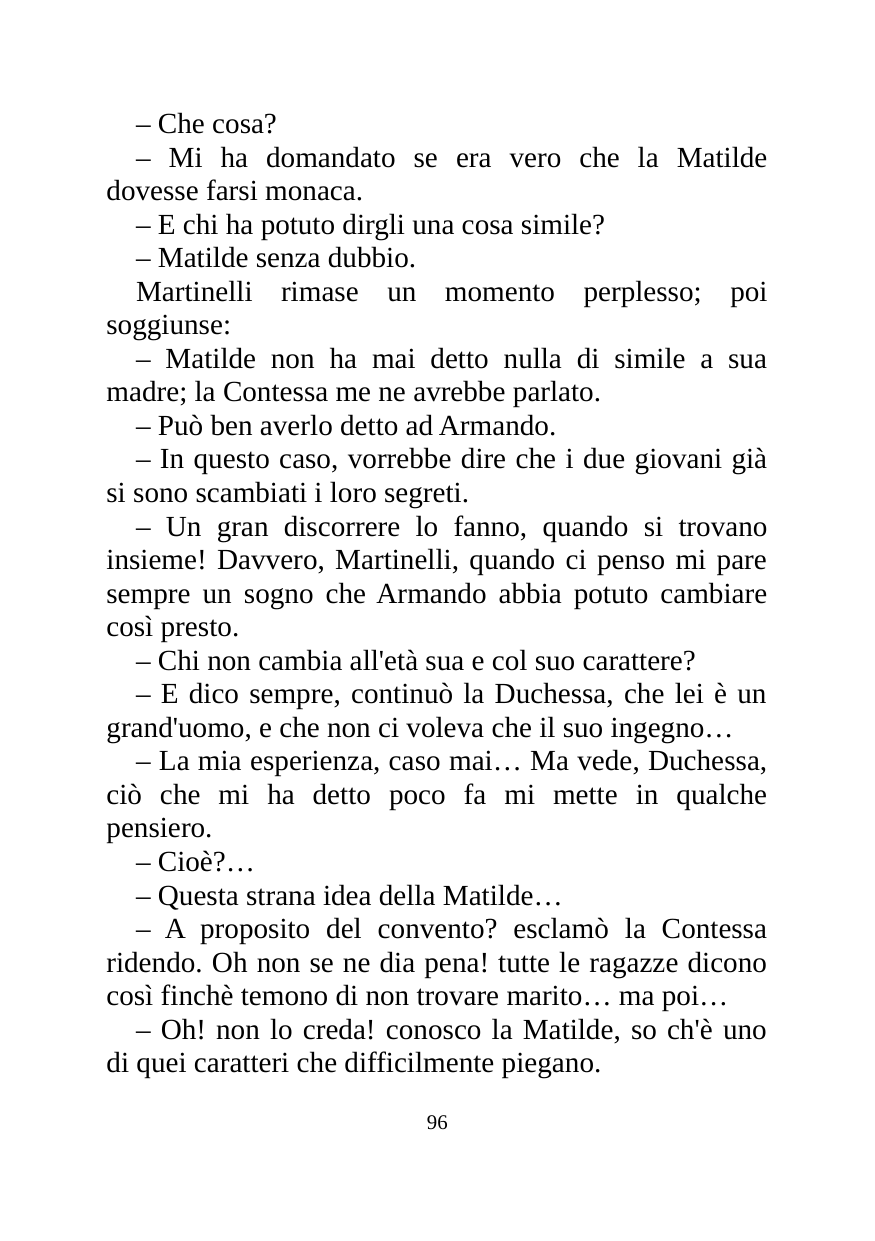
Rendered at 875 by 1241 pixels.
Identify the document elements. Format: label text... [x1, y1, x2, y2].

text – Matilde senza dubbio. [106, 240, 768, 274]
text – E dico sempre, continuò la Duchessa, che lei è un grand'uomo, e che non ci voleva che il suo ingegno… [106, 676, 768, 743]
text – Cioè?… [106, 844, 768, 878]
text – La mia esperienza, caso mai… Ma vede, Duchessa, ciò che mi ha detto poco fa mi mette in qualche pensiero. [106, 743, 768, 844]
text – Può ben averlo detto ad Armando. [106, 408, 768, 442]
text – Matilde non ha mai detto nulla di simile a sua madre; la Contessa me ne avrebbe parlato. [106, 341, 768, 408]
text – In questo caso, vorrebbe dire che i due giovani già si sono scambiati i loro segreti. [106, 442, 768, 509]
text – E chi ha potuto dirgli una cosa simile? [106, 207, 768, 240]
text – Mi ha domandato se era vero che la Matilde dovesse farsi monaca. [106, 140, 768, 207]
text – Oh! non lo creda! conosco la Matilde, so ch'è uno di quei caratteri che difficilmente piegano. [106, 1012, 768, 1079]
text – Che cosa? [106, 106, 768, 140]
text – Un gran discorrere lo fanno, quando si trovano insieme! Davvero, Martinelli, quando ci penso mi pare sempre un sogno che Armando abbia potuto cambiare così presto. [106, 509, 768, 643]
text – A proposito del convento? esclamò la Contessa ridendo. Oh non se ne dia pena! tutte le ragazze dicono così finchè temono di non trovare marito… ma poi… [106, 911, 768, 1012]
text – Chi non cambia all'età sua e col suo carattere? [106, 643, 768, 676]
text Martinelli rimase un momento perplesso; poi soggiunse: [106, 274, 768, 341]
text – Questa strana idea della Matilde… [106, 878, 768, 911]
